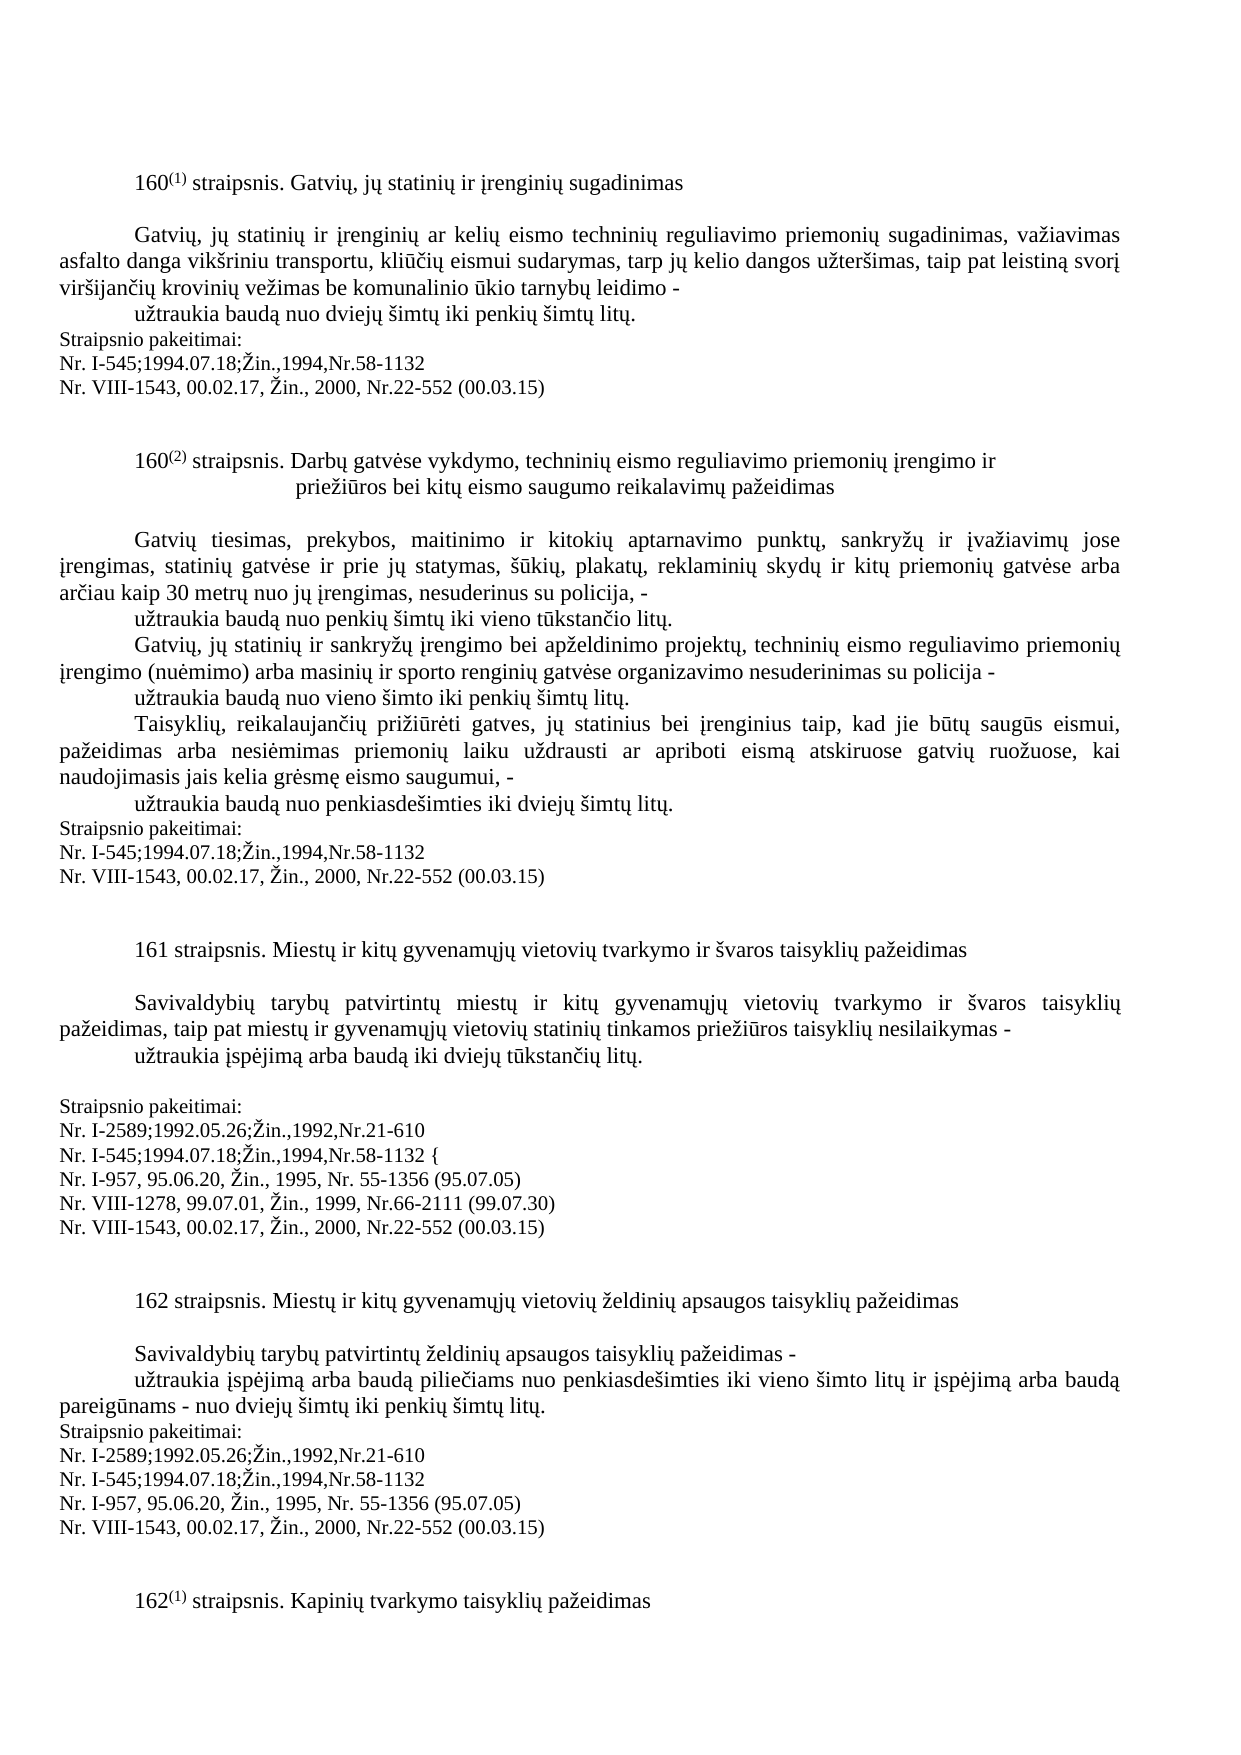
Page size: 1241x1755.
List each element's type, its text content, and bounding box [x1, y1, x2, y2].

text priežiūros bei kitų eismo saugumo reikalavimų pažeidimas [59, 473, 1122, 500]
text Straipsnio pakeitimai: [59, 816, 1122, 840]
text Savivaldybių tarybų patvirtintų želdinių apsaugos taisyklių pažeidimas - [59, 1339, 1122, 1366]
text Straipsnio pakeitimai: [59, 1094, 1122, 1118]
text Nr. I-957, 95.06.20, Žin., 1995, Nr. 55-1356 (95.07.05) [59, 1167, 1122, 1191]
text Straipsnio pakeitimai: [59, 327, 1122, 351]
text užtraukia baudą nuo penkių šimtų iki vieno tūkstančio litų. [59, 605, 1122, 631]
text Taisyklių, reikalaujančių prižiūrėti gatves, jų statinius bei įrenginius taip, kad jie būtų saugūs eismui, pažeidimas arba nesiėmimas priemonių laiku uždrausti ar apriboti eismą atskiruose gatvių ruožuose, kai naudojimasis jais kelia grėsmę eismo saugumui, - [59, 711, 1122, 789]
text Straipsnio pakeitimai: [59, 1419, 1122, 1443]
text 161 straipsnis. Miestų ir kitų gyvenamųjų vietovių tvarkymo ir švaros taisyklių pažeidimas [134, 936, 1122, 963]
text užtraukia baudą nuo vieno šimto iki penkių šimtų litų. [59, 684, 1122, 711]
text Gatvių, jų statinių ir sankryžų įrengimo bei apželdinimo projektų, techninių eismo reguliavimo priemonių įrengimo (nuėmimo) arba masinių ir sporto renginių gatvėse organizavimo nesuderinimas su policija - [59, 631, 1122, 684]
text Nr. I-2589;1992.05.26;Žin.,1992,Nr.21-610 [59, 1118, 1122, 1142]
text Nr. VIII-1543, 00.02.17, Žin., 2000, Nr.22-552 (00.03.15) [59, 375, 1122, 399]
text Nr. VIII-1543, 00.02.17, Žin., 2000, Nr.22-552 (00.03.15) [59, 864, 1122, 888]
text Nr. I-957, 95.06.20, Žin., 1995, Nr. 55-1356 (95.07.05) [59, 1491, 1122, 1515]
text Nr. VIII-1543, 00.02.17, Žin., 2000, Nr.22-552 (00.03.15) [59, 1515, 1122, 1539]
text 162(1) straipsnis. Kapinių tvarkymo taisyklių pažeidimas [59, 1587, 1122, 1613]
text Nr. I-2589;1992.05.26;Žin.,1992,Nr.21-610 [59, 1443, 1122, 1467]
text užtraukia įspėjimą arba baudą iki dviejų tūkstančių litų. [59, 1042, 1122, 1068]
text 162 straipsnis. Miestų ir kitų gyvenamųjų vietovių želdinių apsaugos taisyklių pažeidimas [134, 1287, 1122, 1313]
text užtraukia baudą nuo dviejų šimtų iki penkių šimtų litų. [59, 300, 1122, 327]
text 160(2) straipsnis. Darbų gatvėse vykdymo, techninių eismo reguliavimo priemonių įrengimo ir [59, 447, 1122, 473]
text Gatvių tiesimas, prekybos, maitinimo ir kitokių aptarnavimo punktų, sankryžų ir įvažiavimų jose įrengimas, statinių gatvėse ir prie jų statymas, šūkių, plakatų, reklaminių skydų ir kitų priemonių gatvėse arba arčiau kaip 30 metrų nuo jų įrengimas, nesuderinus su policija, - [59, 526, 1122, 605]
text Nr. VIII-1543, 00.02.17, Žin., 2000, Nr.22-552 (00.03.15) [59, 1215, 1122, 1239]
text Nr. I-545;1994.07.18;Žin.,1994,Nr.58-1132 [59, 1467, 1122, 1491]
text užtraukia baudą nuo penkiasdešimties iki dviejų šimtų litų. [59, 789, 1122, 816]
text 160(1) straipsnis. Gatvių, jų statinių ir įrenginių sugadinimas [59, 168, 1122, 195]
text Nr. I-545;1994.07.18;Žin.,1994,Nr.58-1132 [59, 840, 1122, 864]
text Gatvių, jų statinių ir įrenginių ar kelių eismo techninių reguliavimo priemonių sugadinimas, važiavimas asfalto danga vikšriniu transportu, kliūčių eismui sudarymas, tarp jų kelio dangos užteršimas, taip pat leistiną svorį viršijančių krovinių vežimas be komunalinio ūkio tarnybų leidimo - [59, 221, 1122, 300]
text Nr. VIII-1278, 99.07.01, Žin., 1999, Nr.66-2111 (99.07.30) [59, 1191, 1122, 1215]
text Nr. I-545;1994.07.18;Žin.,1994,Nr.58-1132 { [59, 1142, 1122, 1167]
text Savivaldybių tarybų patvirtintų miestų ir kitų gyvenamųjų vietovių tvarkymo ir švaros taisyklių pažeidimas, taip pat miestų ir gyvenamųjų vietovių statinių tinkamos priežiūros taisyklių nesilaikymas - [59, 989, 1122, 1042]
text užtraukia įspėjimą arba baudą piliečiams nuo penkiasdešimties iki vieno šimto litų ir įspėjimą arba baudą pareigūnams - nuo dviejų šimtų iki penkių šimtų litų. [59, 1366, 1122, 1419]
text Nr. I-545;1994.07.18;Žin.,1994,Nr.58-1132 [59, 351, 1122, 375]
